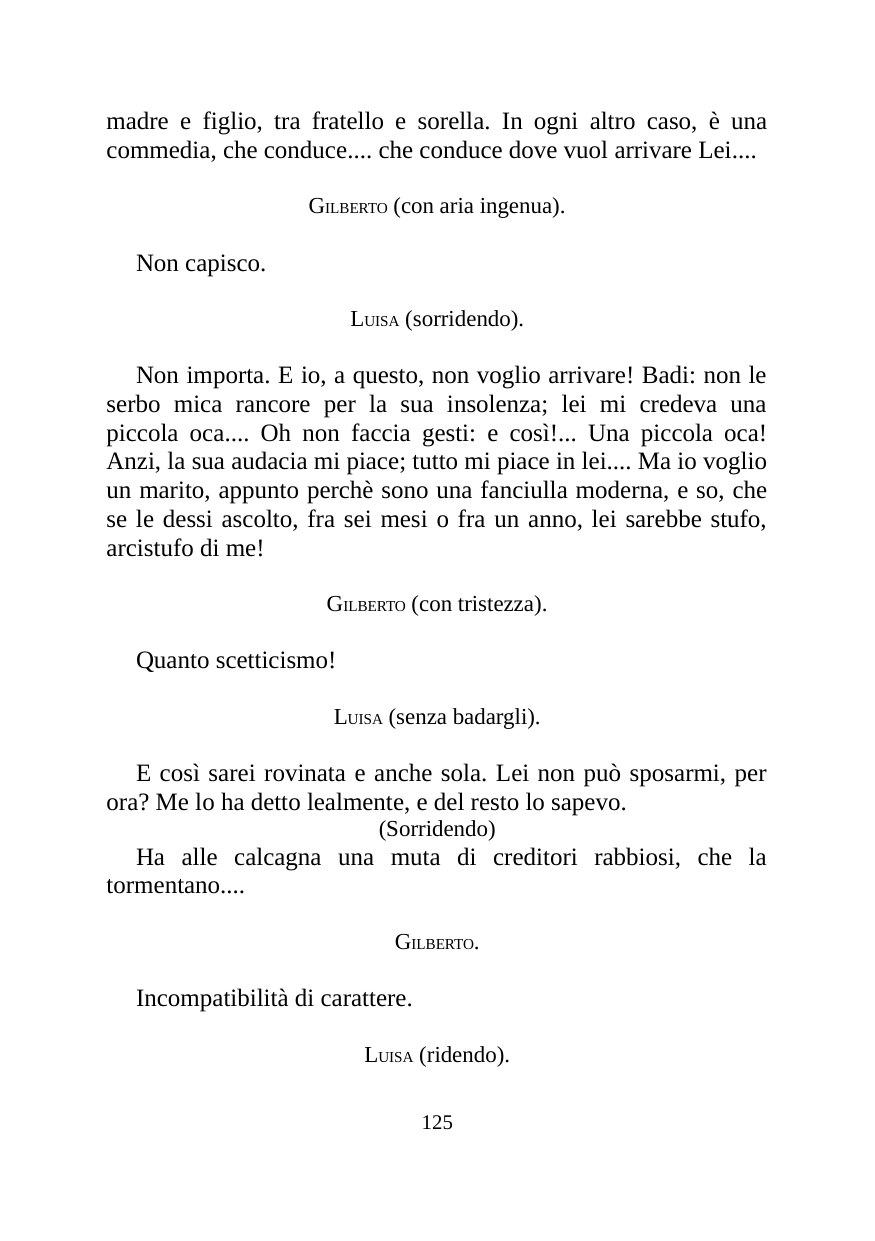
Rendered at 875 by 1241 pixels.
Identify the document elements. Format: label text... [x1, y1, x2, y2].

text Luisa (senza badargli). [106, 703, 768, 729]
text Incompatibilità di carattere. [106, 983, 768, 1012]
text Gilberto (con tristezza). [106, 590, 768, 617]
text Luisa (ridendo). [106, 1041, 768, 1067]
text E così sarei rovinata e anche sola. Lei non può sposarmi, per ora? Me lo ha detto lealmente, e del resto lo sapevo. [106, 758, 768, 815]
text (Sorridendo) [106, 815, 768, 842]
text Ha alle calcagna una muta di creditori rabbiosi, che la tormentano.... [106, 842, 768, 899]
text Gilberto (con aria ingenua). [106, 192, 768, 219]
text madre e figlio, tra fratello e sorella. In ogni altro caso, è una commedia, che conduce.... che conduce dove vuol arrivare Lei.... [106, 106, 768, 164]
text Gilberto. [106, 928, 768, 954]
text Luisa (sorridendo). [106, 305, 768, 331]
text Quanto scetticismo! [106, 645, 768, 674]
text Non importa. E io, a questo, non voglio arrivare! Badi: non le serbo mica rancore per la sua insolenza; lei mi credeva una piccola oca.... Oh non faccia gesti: e così!... Una piccola oca! Anzi, la sua audacia mi piace; tutto mi piace in lei.... Ma io voglio un marito, appunto perchè sono una fanciulla moderna, e so, che se le dessi ascolto, fra sei mesi o fra un anno, lei sarebbe stufo, arcistufo di me! [106, 360, 768, 561]
text Non capisco. [106, 248, 768, 276]
